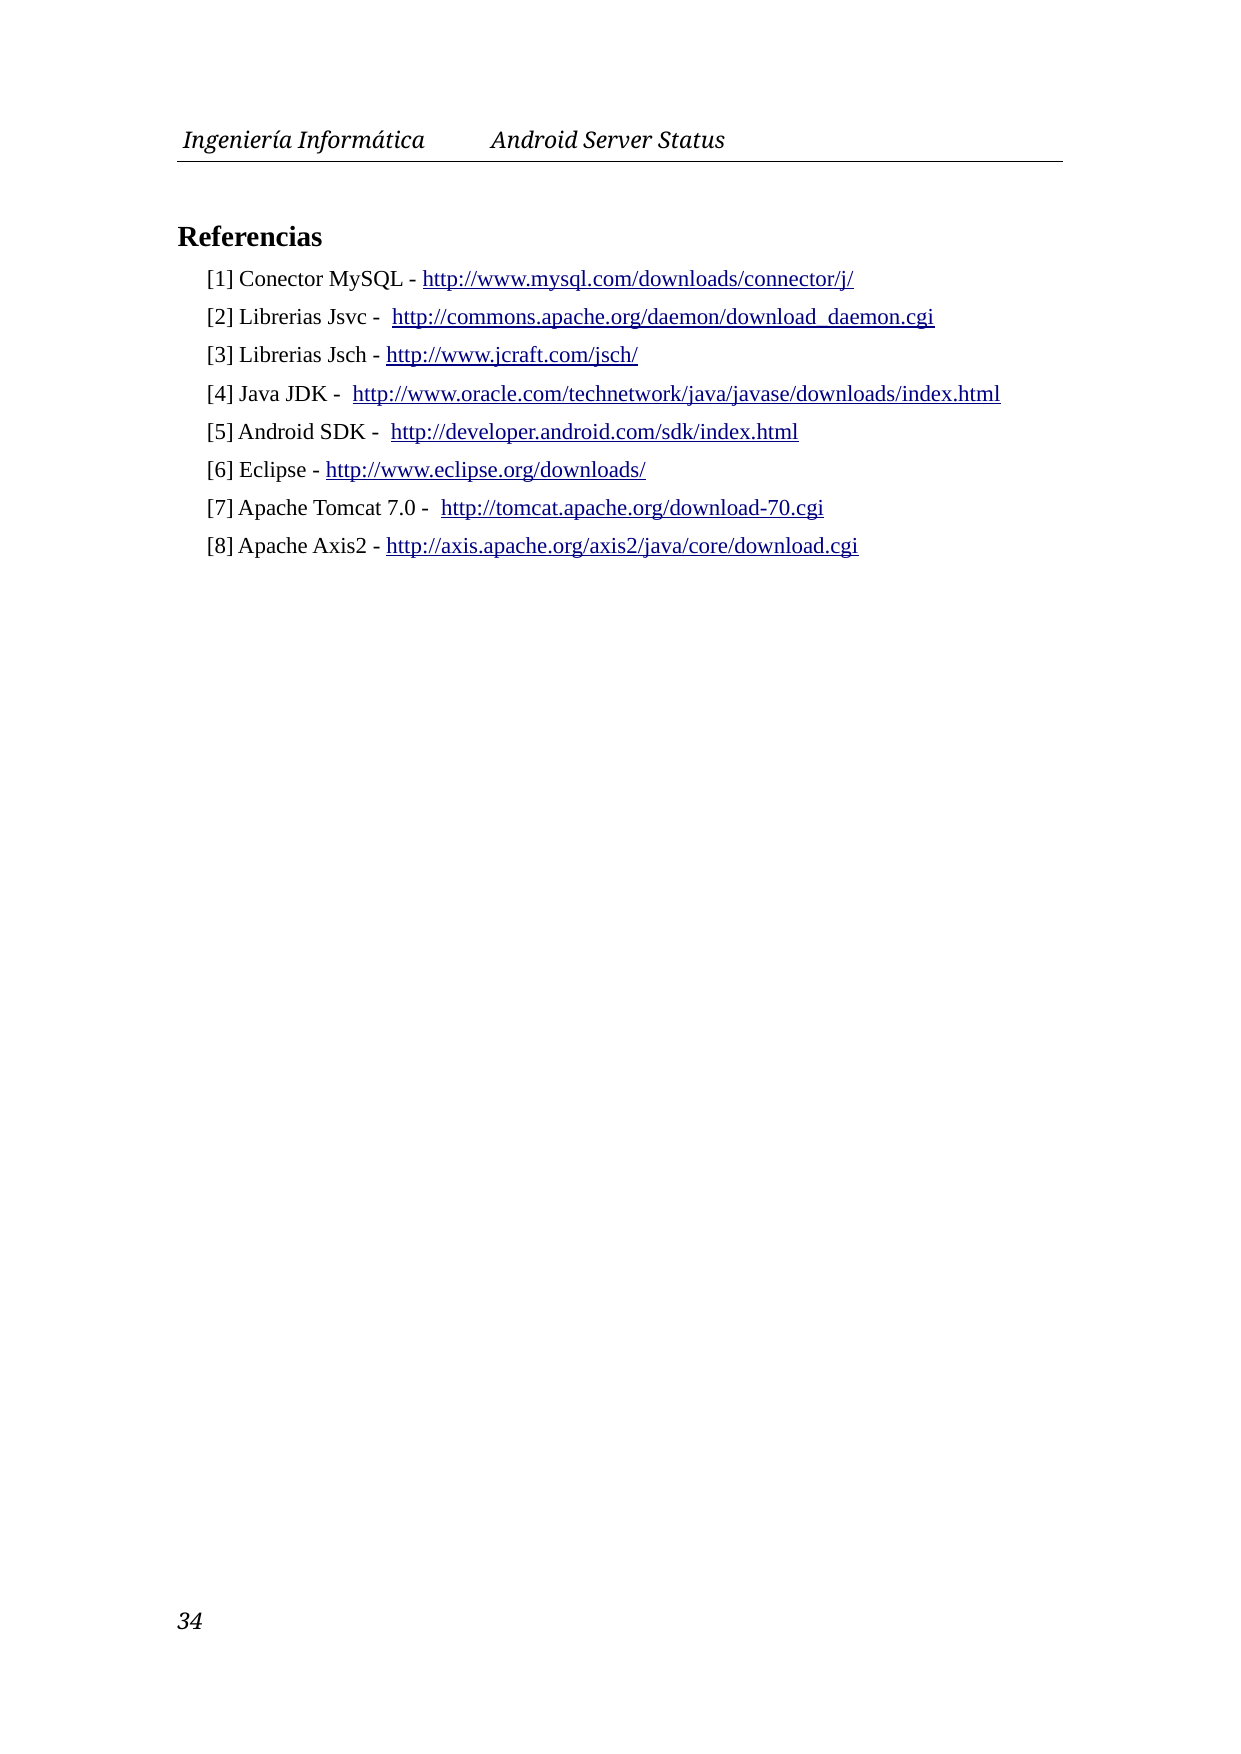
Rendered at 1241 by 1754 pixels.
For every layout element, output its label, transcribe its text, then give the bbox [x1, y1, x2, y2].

list [8] Apache Axis2 - http://axis.apache.org/axis2/java/core/download.cgi [177, 532, 1063, 558]
list [4] Java JDK - http://www.oracle.com/technetwork/java/javase/downloads/index.html [177, 379, 1063, 406]
list [7] Apache Tomcat 7.0 - http://tomcat.apache.org/download-70.cgi [177, 494, 1063, 520]
list [2] Librerias Jsvc - http://commons.apache.org/daemon/download_daemon.cgi [177, 303, 1063, 330]
text Referencias [177, 219, 1063, 253]
list [6] Eclipse - http://www.eclipse.org/downloads/ [177, 456, 1063, 482]
list [3] Librerias Jsch - http://www.jcraft.com/jsch/ [177, 341, 1063, 368]
list [1] Conector MySQL - http://www.mysql.com/downloads/connector/j/ [177, 265, 1063, 292]
list [5] Android SDK - http://developer.android.com/sdk/index.html [177, 418, 1063, 444]
